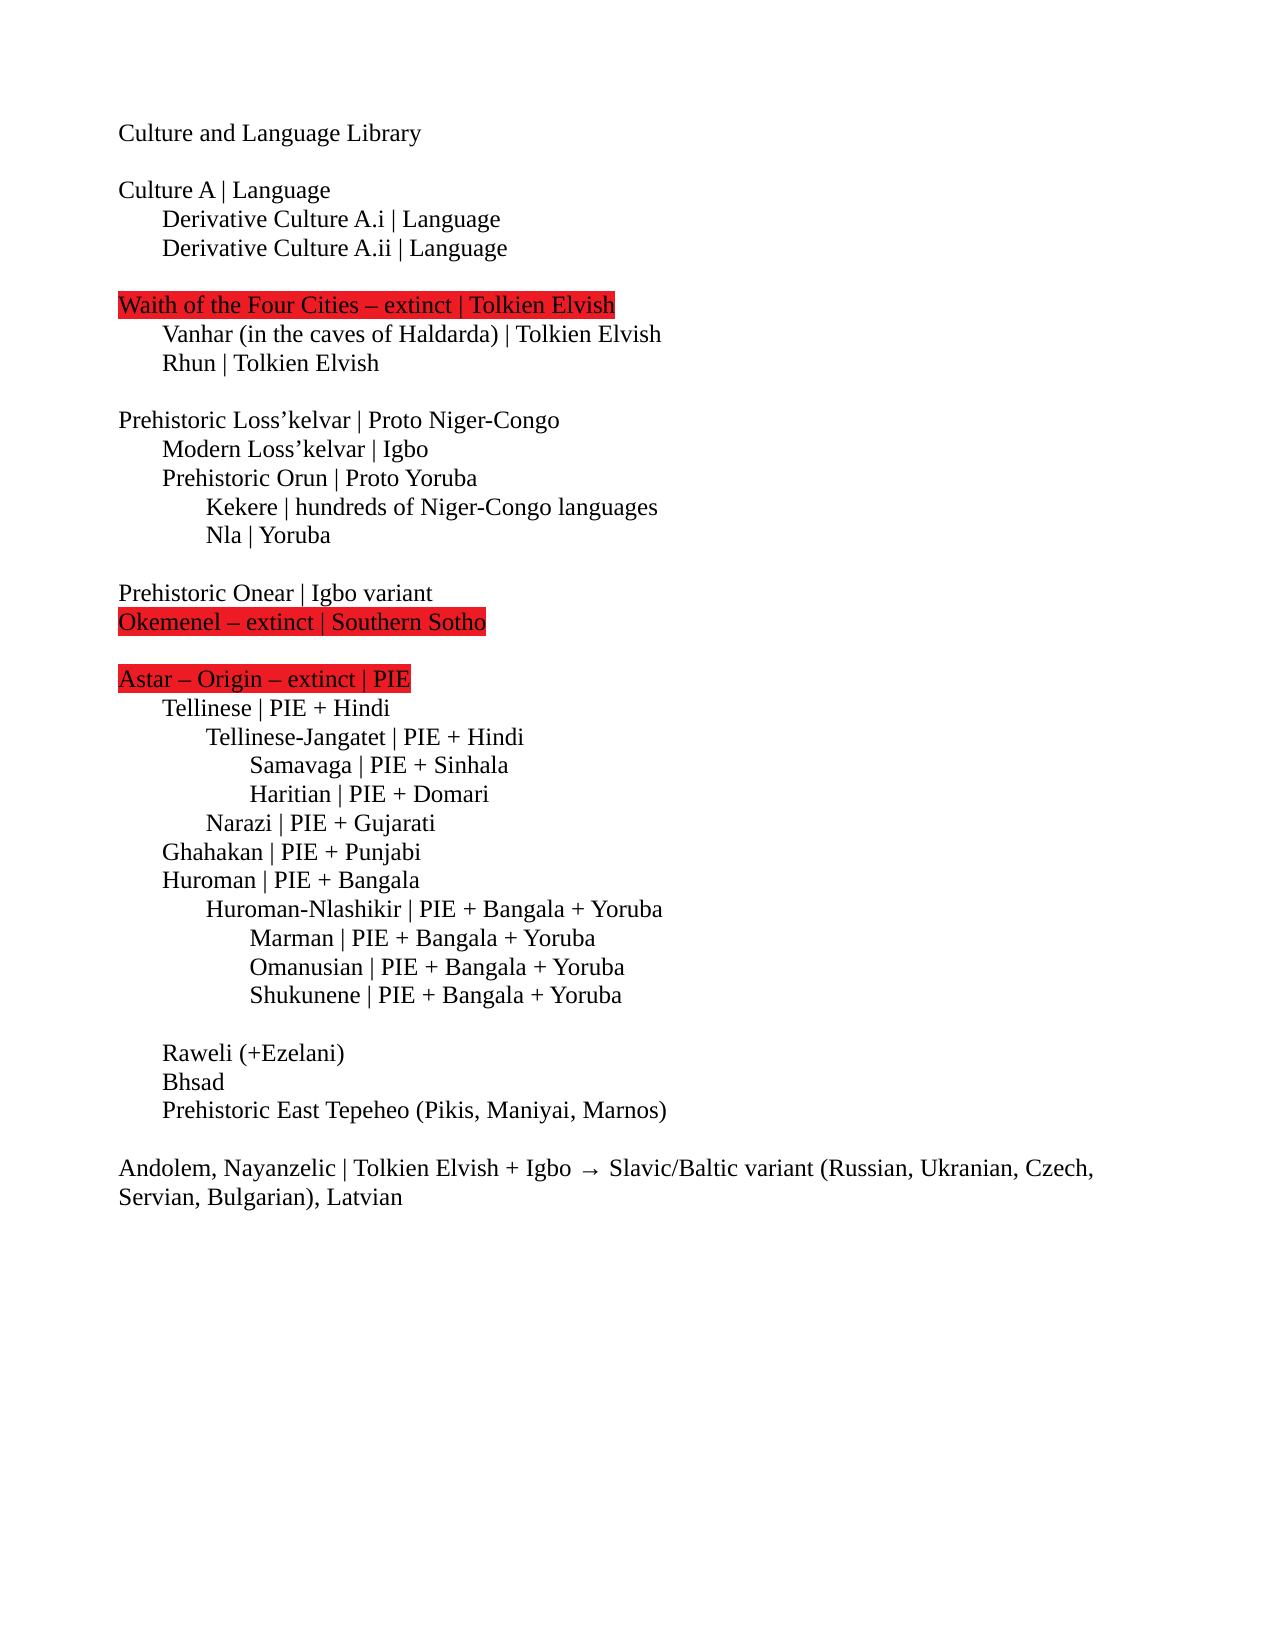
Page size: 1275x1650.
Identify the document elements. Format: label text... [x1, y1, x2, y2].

text Vanhar (in the caves of Haldarda) | Tolkien Elvish [118, 319, 1157, 348]
text Shukunene | PIE + Bangala + Yoruba [162, 981, 1157, 1009]
text Haritian | PIE + Domari [162, 779, 1157, 808]
text Bhsad [162, 1067, 1157, 1096]
text Tellinese | PIE + Hindi [162, 693, 1157, 722]
text Modern Loss’kelvar | Igbo [118, 434, 1157, 463]
text Prehistoric Loss’kelvar | Proto Niger-Congo [118, 406, 1157, 434]
text Andolem, Nayanzelic | Tolkien Elvish + Igbo → Slavic/Baltic variant (Russian, Ukranian, Czech, Servian, Bulgarian), Latvian [118, 1153, 1157, 1211]
text Derivative Culture A.ii | Language [118, 233, 1157, 262]
text Samavaga | PIE + Sinhala [162, 751, 1157, 779]
text Culture and Language Library [118, 118, 1157, 147]
text Kekere | hundreds of Niger-Congo languages [118, 492, 1157, 521]
text Marman | PIE + Bangala + Yoruba [162, 923, 1157, 952]
text Prehistoric Orun | Proto Yoruba [118, 463, 1157, 492]
text Tellinese-Jangatet | PIE + Hindi [162, 722, 1157, 751]
text Ghahakan | PIE + Punjabi [162, 837, 1157, 866]
text Culture A | Language [118, 176, 1157, 204]
text Rhun | Tolkien Elvish [118, 348, 1157, 377]
text Prehistoric East Tepeheo (Pikis, Maniyai, Marnos) [162, 1096, 1157, 1124]
text Okemenel – extinct | Southern Sotho [118, 607, 1157, 636]
text Nla | Yoruba [118, 521, 1157, 549]
text Waith of the Four Cities – extinct | Tolkien Elvish [118, 291, 1157, 319]
text Astar – Origin – extinct | PIE [118, 664, 1157, 693]
text Huroman | PIE + Bangala [162, 866, 1157, 894]
text Prehistoric Onear | Igbo variant [118, 578, 1157, 607]
text Narazi | PIE + Gujarati [162, 808, 1157, 837]
text Raweli (+Ezelani) [162, 1038, 1157, 1067]
text Derivative Culture A.i | Language [118, 204, 1157, 233]
text Omanusian | PIE + Bangala + Yoruba [162, 952, 1157, 981]
text Huroman-Nlashikir | PIE + Bangala + Yoruba [162, 894, 1157, 923]
